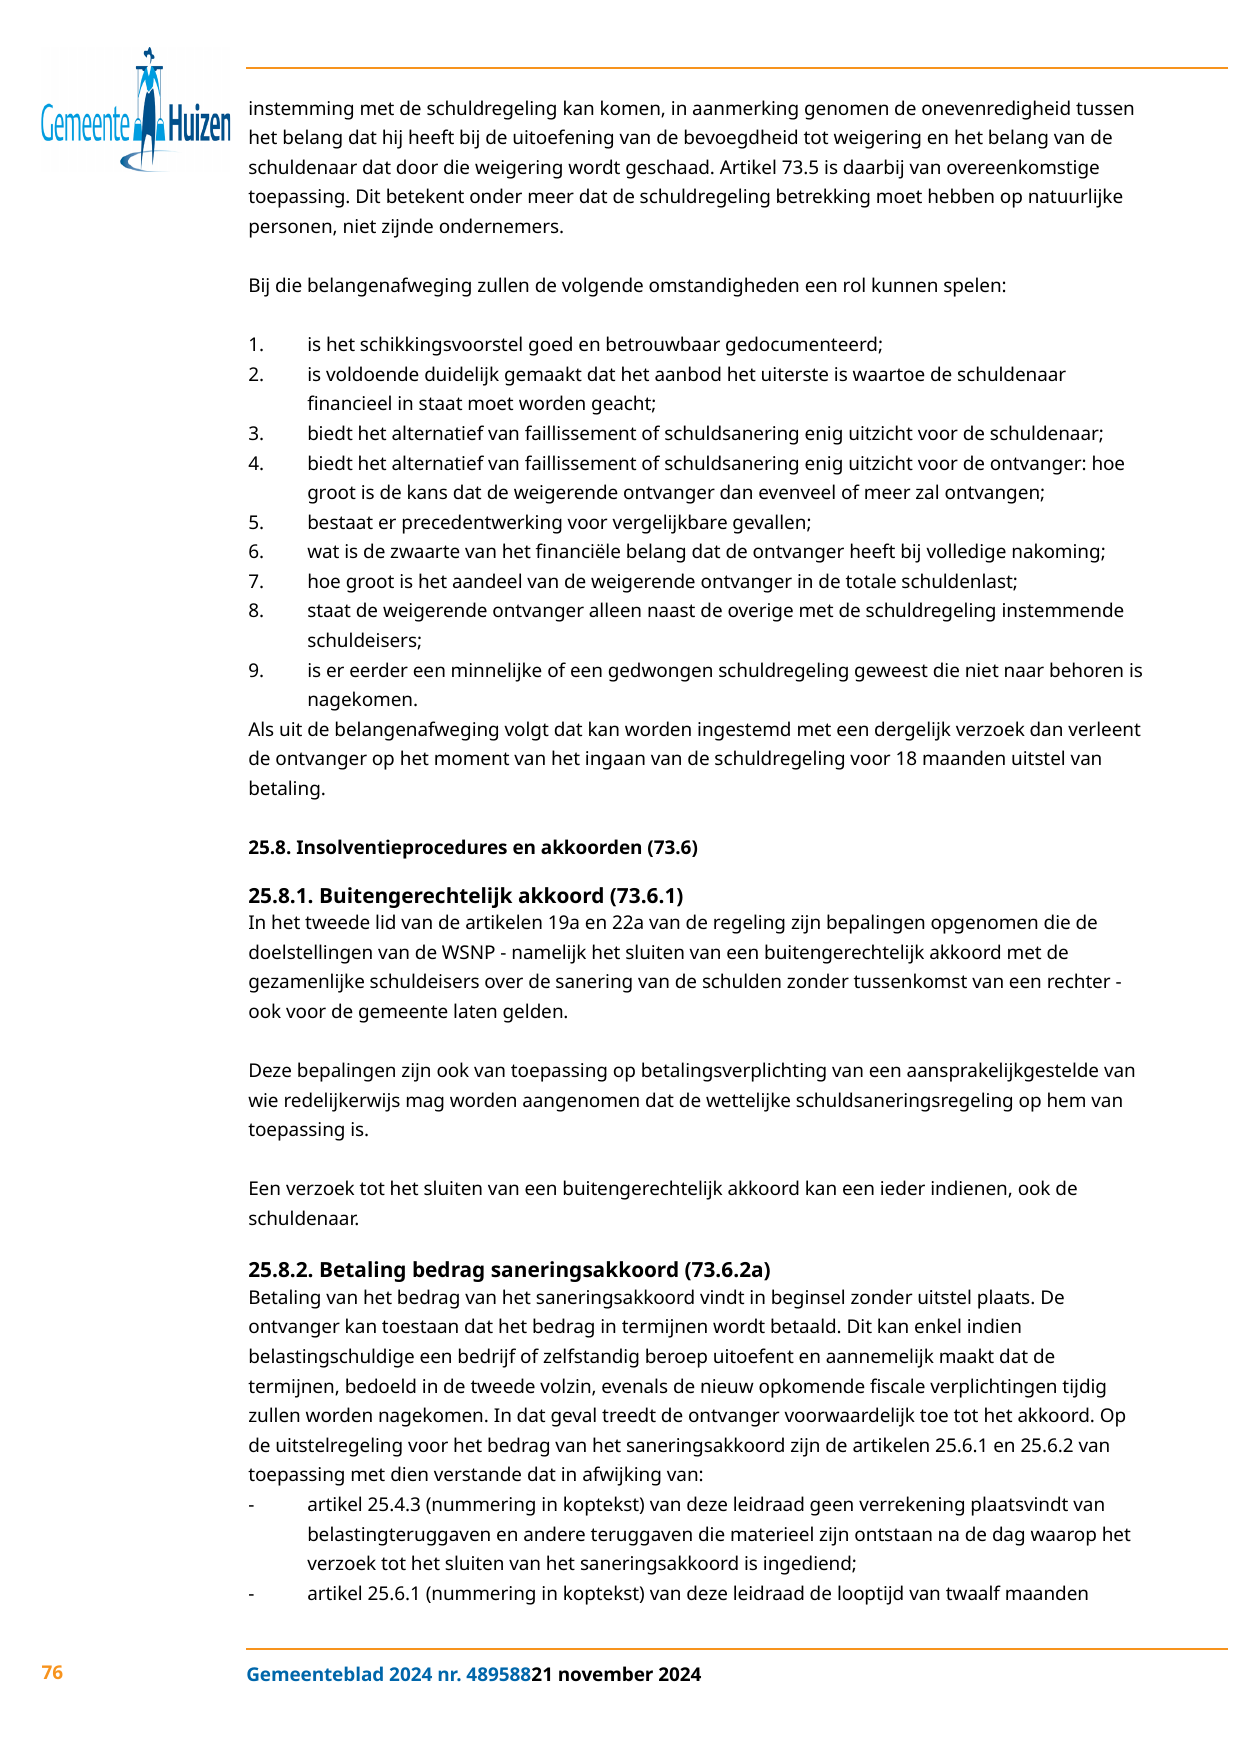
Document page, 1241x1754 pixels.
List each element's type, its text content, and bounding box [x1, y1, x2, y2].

list is het schikkingsvoorstel goed en betrouwbaar gedocumenteerd; [248, 331, 1152, 357]
list bestaat er precedentwerking voor vergelijkbare gevallen; [248, 509, 1152, 535]
text Een verzoek tot het sluiten van een buitengerechtelijk akkoord kan een ieder indienen, ook de schuldenaar. [248, 1176, 1152, 1231]
list biedt het alternatief van faillissement of schuldsanering enig uitzicht voor de schuldenaar; [248, 420, 1152, 446]
list artikel 25.4.3 (nummering in koptekst) van deze leidraad geen verrekening plaatsvindt van belastingteruggaven en andere teruggaven die materieel zijn ontstaan na de dag waarop het verzoek tot het sluiten van het saneringsakkoord is ingediend; [248, 1491, 1152, 1576]
text 25.8.2. Betaling bedrag saneringsakkoord (73.6.2a) [248, 1256, 1152, 1284]
list wat is de zwaarte van het financiële belang dat de ontvanger heeft bij volledige nakoming; [248, 538, 1152, 564]
text Als uit de belangenafweging volgt dat kan worden ingestemd met een dergelijk verzoek dan verleent de ontvanger op het moment van het ingaan van de schuldregeling voor 18 maanden uitstel van betaling. [248, 716, 1152, 801]
text 25.8. Insolventieprocedures en akkoorden (73.6) [248, 834, 1152, 860]
text In het tweede lid van de artikelen 19a en 22a van de regeling zijn bepalingen opgenomen die de doelstellingen van de WSNP - namelijk het sluiten van een buitengerechtelijk akkoord met de gezamenlijke schuldeisers over de sanering van de schulden zonder tussenkomst van een rechter - ook voor de gemeente laten gelden. [248, 909, 1152, 1024]
list biedt het alternatief van faillissement of schuldsanering enig uitzicht voor de ontvanger: hoe groot is de kans dat de weigerende ontvanger dan evenveel of meer zal ontvangen; [248, 450, 1152, 505]
text instemming met de schuldregeling kan komen, in aanmerking genomen de onevenredigheid tussen het belang dat hij heeft bij de uitoefening van de bevoegdheid tot weigering en het belang van de schuldenaar dat door die weigering wordt geschaad. Artikel 73.5 is daarbij van overeenkomstige toepassing. Dit betekent onder meer dat de schuldregeling betrekking moet hebben op natuurlijke personen, niet zijnde ondernemers. [248, 95, 1152, 239]
picture [41, 47, 231, 172]
list hoe groot is het aandeel van de weigerende ontvanger in de totale schuldenlast; [248, 568, 1152, 594]
text Betaling van het bedrag van het saneringsakkoord vindt in beginsel zonder uitstel plaats. De ontvanger kan toestaan dat het bedrag in termijnen wordt betaald. Dit kan enkel indien belastingschuldige een bedrijf of zelfstandig beroep uitoefent en aannemelijk maakt dat de termijnen, bedoeld in de tweede volzin, evenals de nieuw opkomende fiscale verplichtingen tijdig zullen worden nagekomen. In dat geval treedt de ontvanger voorwaardelijk toe tot het akkoord. Op de uitstelregeling voor het bedrag van het saneringsakkoord zijn de artikelen 25.6.1 en 25.6.2 van toepassing met dien verstande dat in afwijking van: [248, 1284, 1152, 1487]
list is voldoende duidelijk gemaakt dat het aanbod het uiterste is waartoe de schuldenaar financieel in staat moet worden geacht; [248, 361, 1152, 416]
text 25.8.1. Buitengerechtelijk akkoord (73.6.1) [248, 881, 1152, 909]
text Bij die belangenafweging zullen de volgende omstandigheden een rol kunnen spelen: [248, 272, 1152, 298]
list staat de weigerende ontvanger alleen naast de overige met de schuldregeling instemmende schuldeisers; [248, 598, 1152, 653]
list artikel 25.6.1 (nummering in koptekst) van deze leidraad de looptijd van twaalf maanden [248, 1580, 1152, 1606]
text Deze bepalingen zijn ook van toepassing op betalingsverplichting van een aansprakelijkgestelde van wie redelijkerwijs mag worden aangenomen dat de wettelijke schuldsaneringsregeling op hem van toepassing is. [248, 1057, 1152, 1142]
list is er eerder een minnelijke of een gedwongen schuldregeling geweest die niet naar behoren is nagekomen. [248, 657, 1152, 712]
